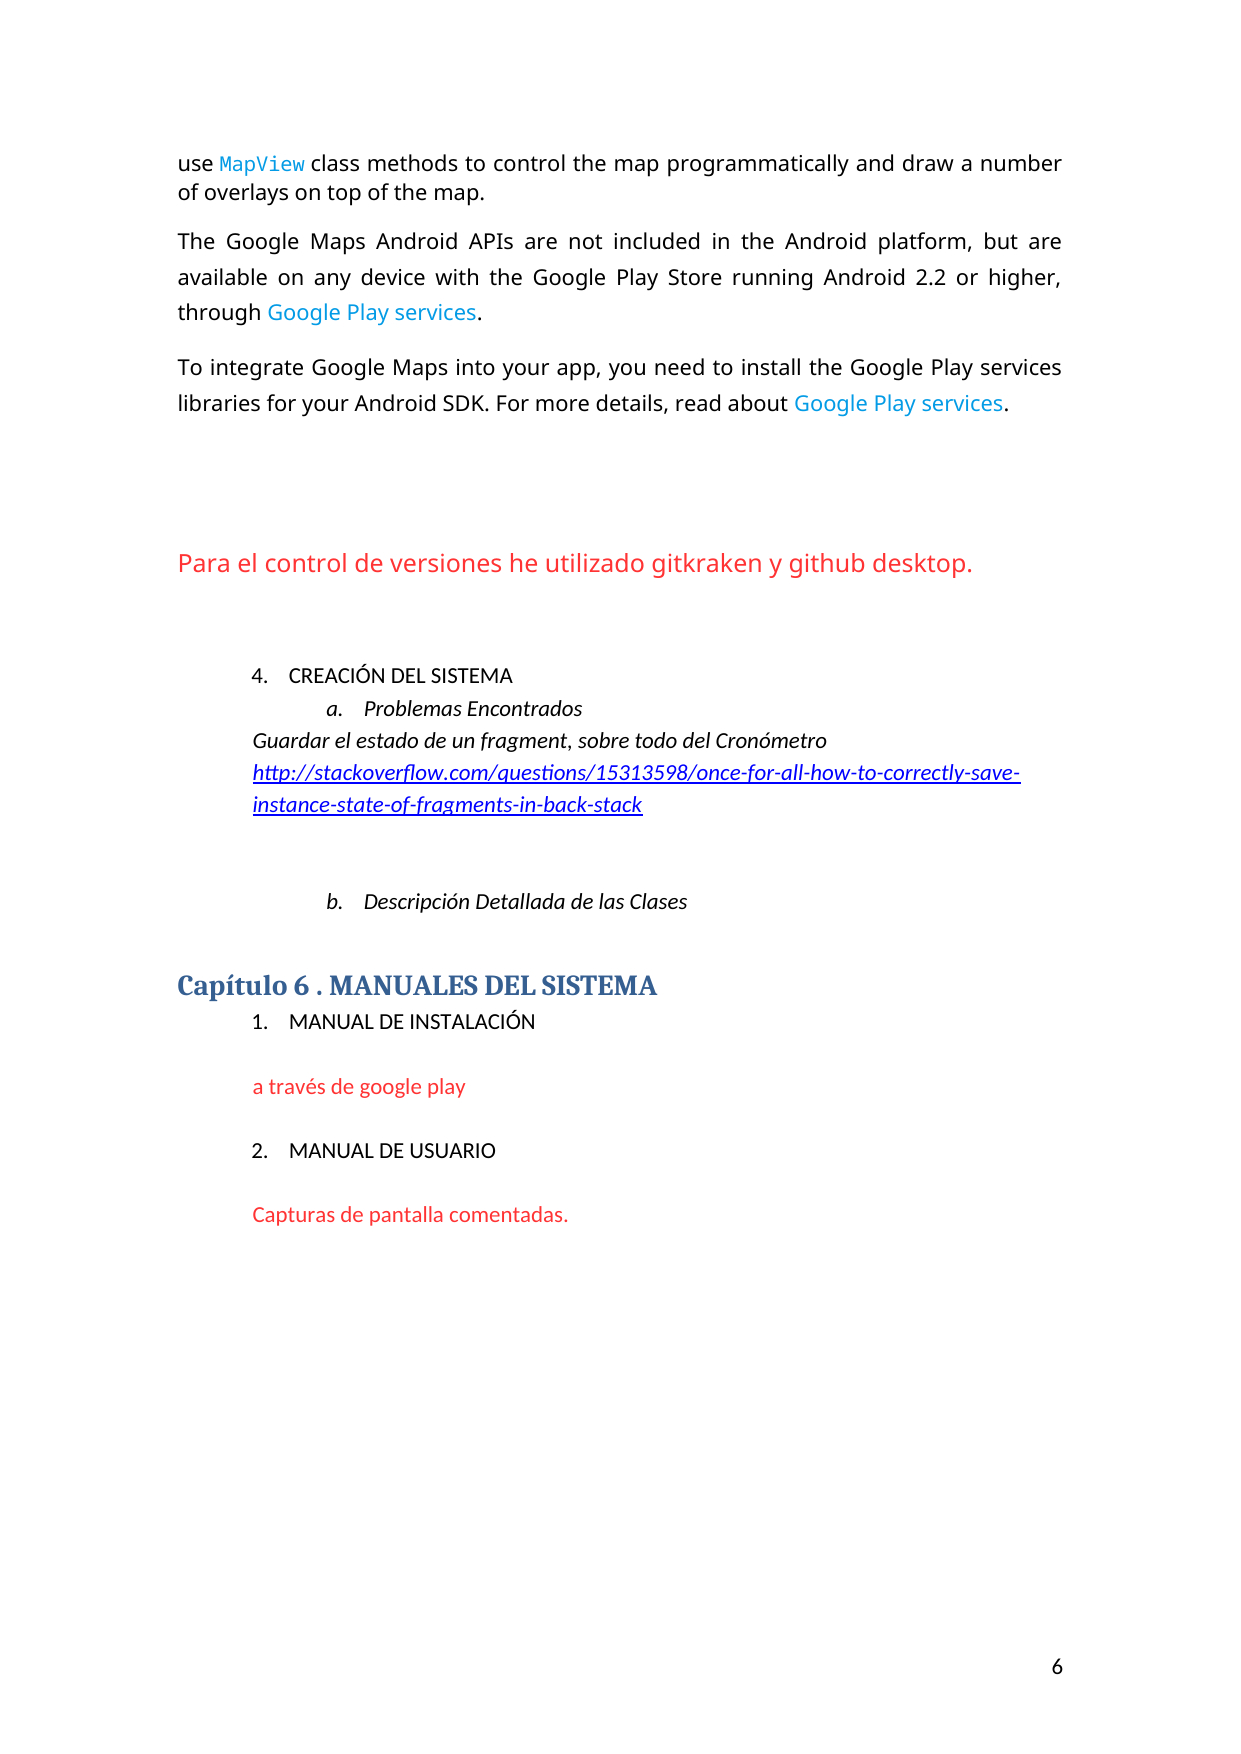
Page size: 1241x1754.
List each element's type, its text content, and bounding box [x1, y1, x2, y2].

list Capturas de pantalla comentadas. [252, 1201, 1063, 1229]
text The Google Maps Android APIs are not included in the Android platform, but are available on any device with the Google Play Store running Android 2.2 or higher, through Google Play services. [177, 226, 1063, 327]
list a través de google play [252, 1072, 1063, 1100]
list CREACIÓN DEL SISTEMA [251, 661, 1063, 689]
subtitle . MANUALES DEL SISTEMA [177, 969, 1063, 1002]
list Descripción Detallada de las Clases [326, 887, 1063, 915]
list Problemas Encontrados [326, 694, 1063, 722]
list Para el control de versiones he utilizado gitkraken y github desktop. [177, 545, 1063, 579]
list MANUAL DE INSTALACIÓN [251, 1007, 1063, 1036]
text To integrate Google Maps into your app, you need to install the Google Play services libraries for your Android SDK. For more details, read about Google Play services. [177, 352, 1063, 417]
list Guardar el estado de un fragment, sobre todo del Cronómetro [252, 726, 1063, 754]
list http://stackoverflow.com/questions/15313598/once-for-all-how-to-correctly-save-instance-state-of-fragments-in-back-stack [252, 758, 1063, 818]
list MANUAL DE USUARIO [251, 1136, 1063, 1164]
text use MapView class methods to control the map programmatically and draw a number of overlays on top of the map. [177, 148, 1063, 207]
